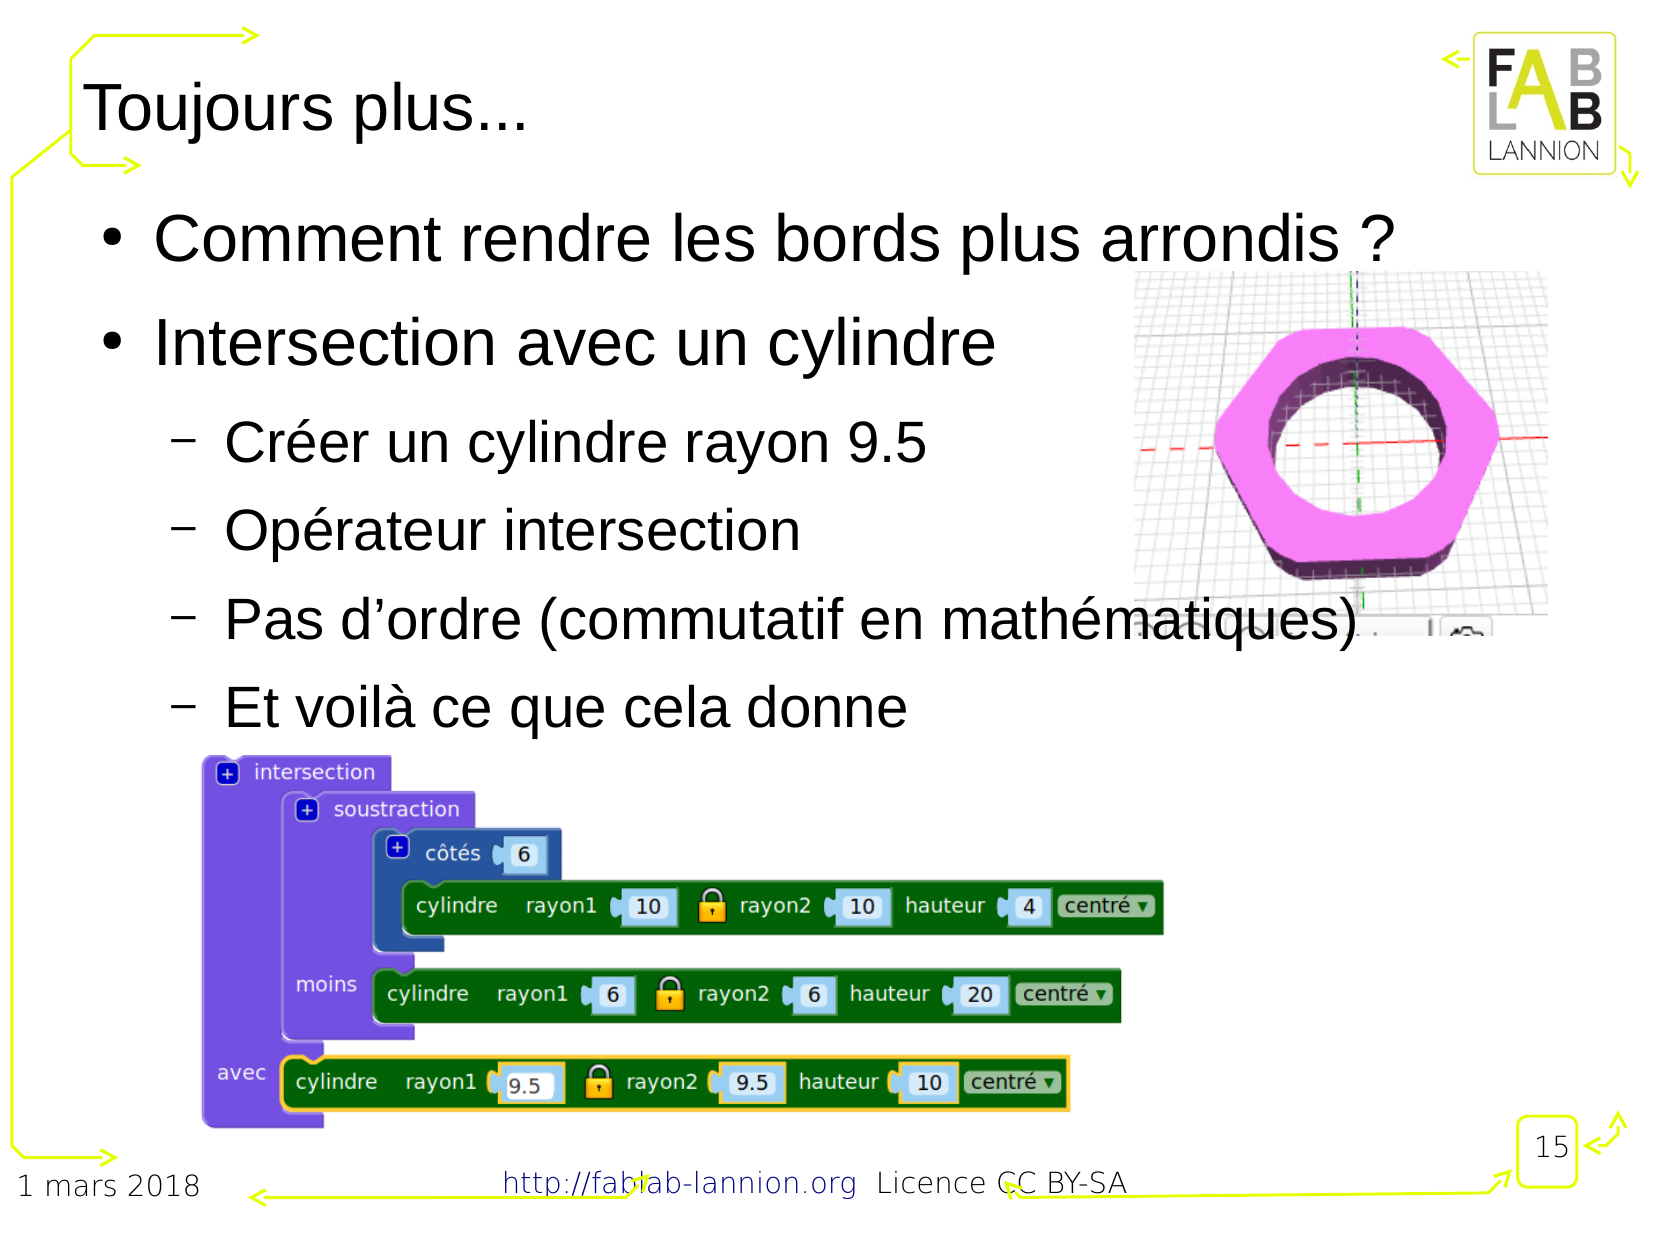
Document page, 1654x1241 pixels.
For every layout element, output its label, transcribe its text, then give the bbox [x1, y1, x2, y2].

title Toujours plus... [82, 49, 1441, 166]
picture [188, 755, 1193, 1169]
picture [1470, 29, 1619, 178]
list Comment rendre les bords plus arrondis ? Intersection avec un cylindre Créer un cylindre rayon 9.5 Opérateur intersection Pas d’ordre (commutatif en mathématiques) Et voilà ce que cela donne [82, 200, 1571, 921]
